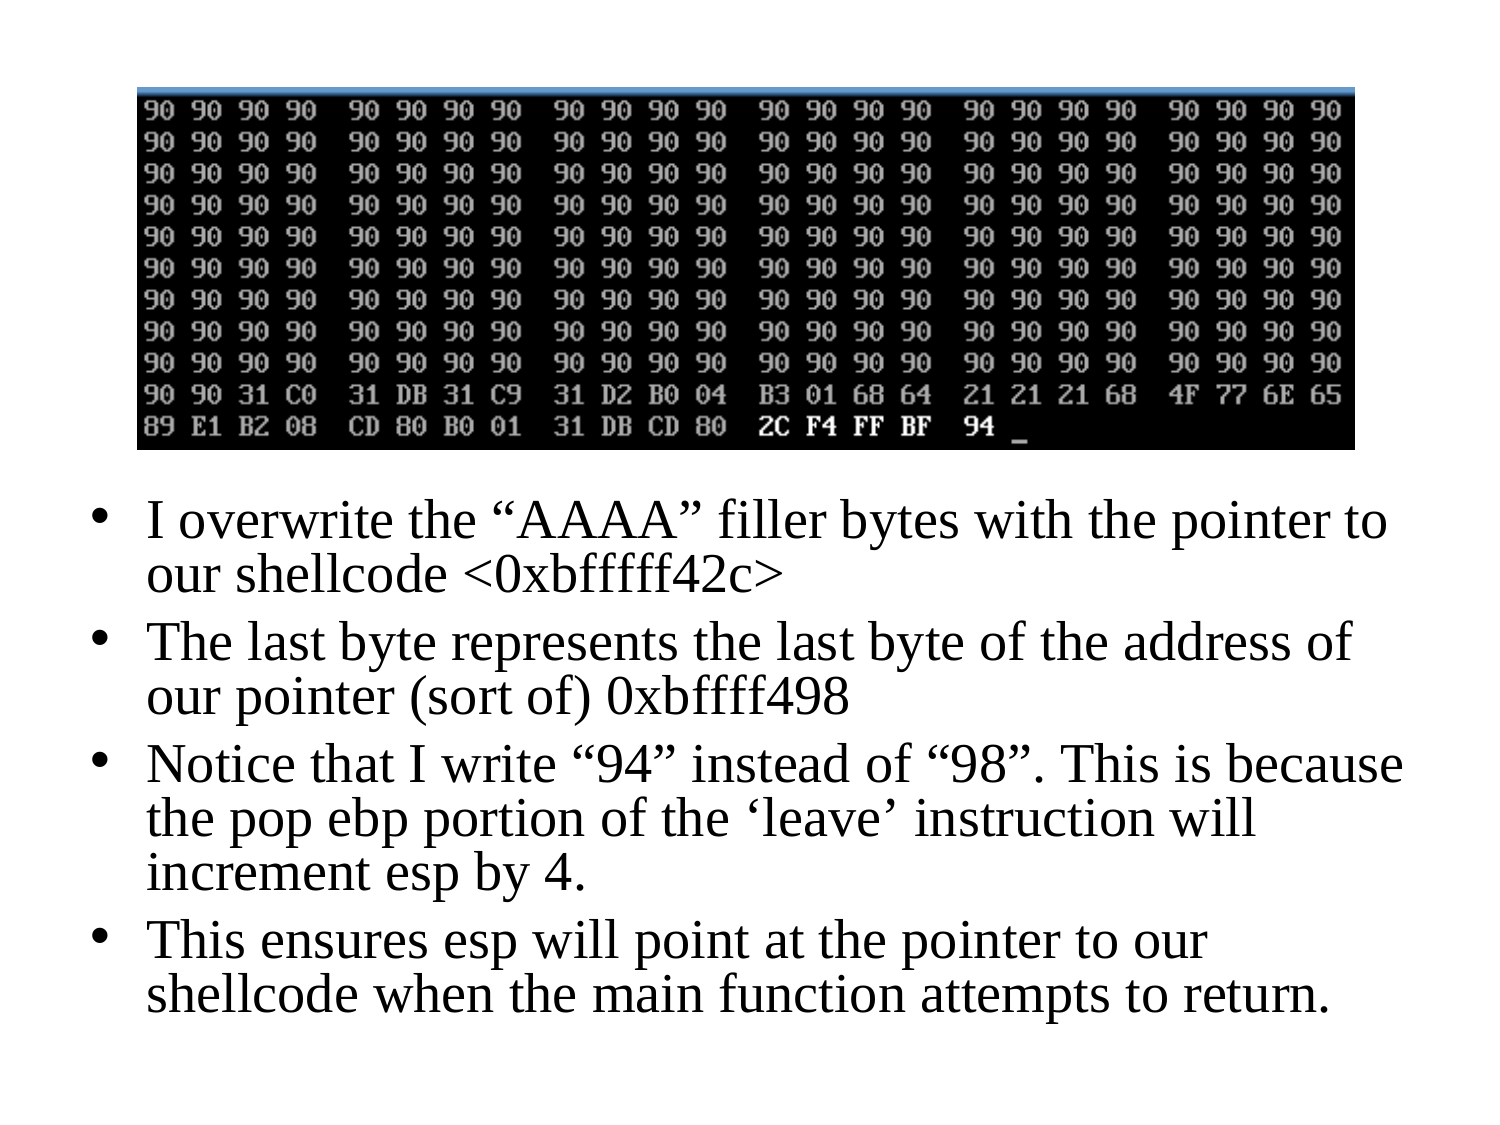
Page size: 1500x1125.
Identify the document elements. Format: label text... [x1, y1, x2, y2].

picture [137, 87, 1355, 451]
list I overwrite the “AAAA” filler bytes with the pointer to our shellcode <0xbfffff42c> The last byte represents the last byte of the address of our pointer (sort of) 0xbffff498 Notice that I write “94” instead of “98”. This is because the pop ebp portion of the ‘leave’ instruction will increment esp by 4. This ensures esp will point at the pointer to our shellcode when the main function attempts to return. [75, 487, 1426, 1076]
